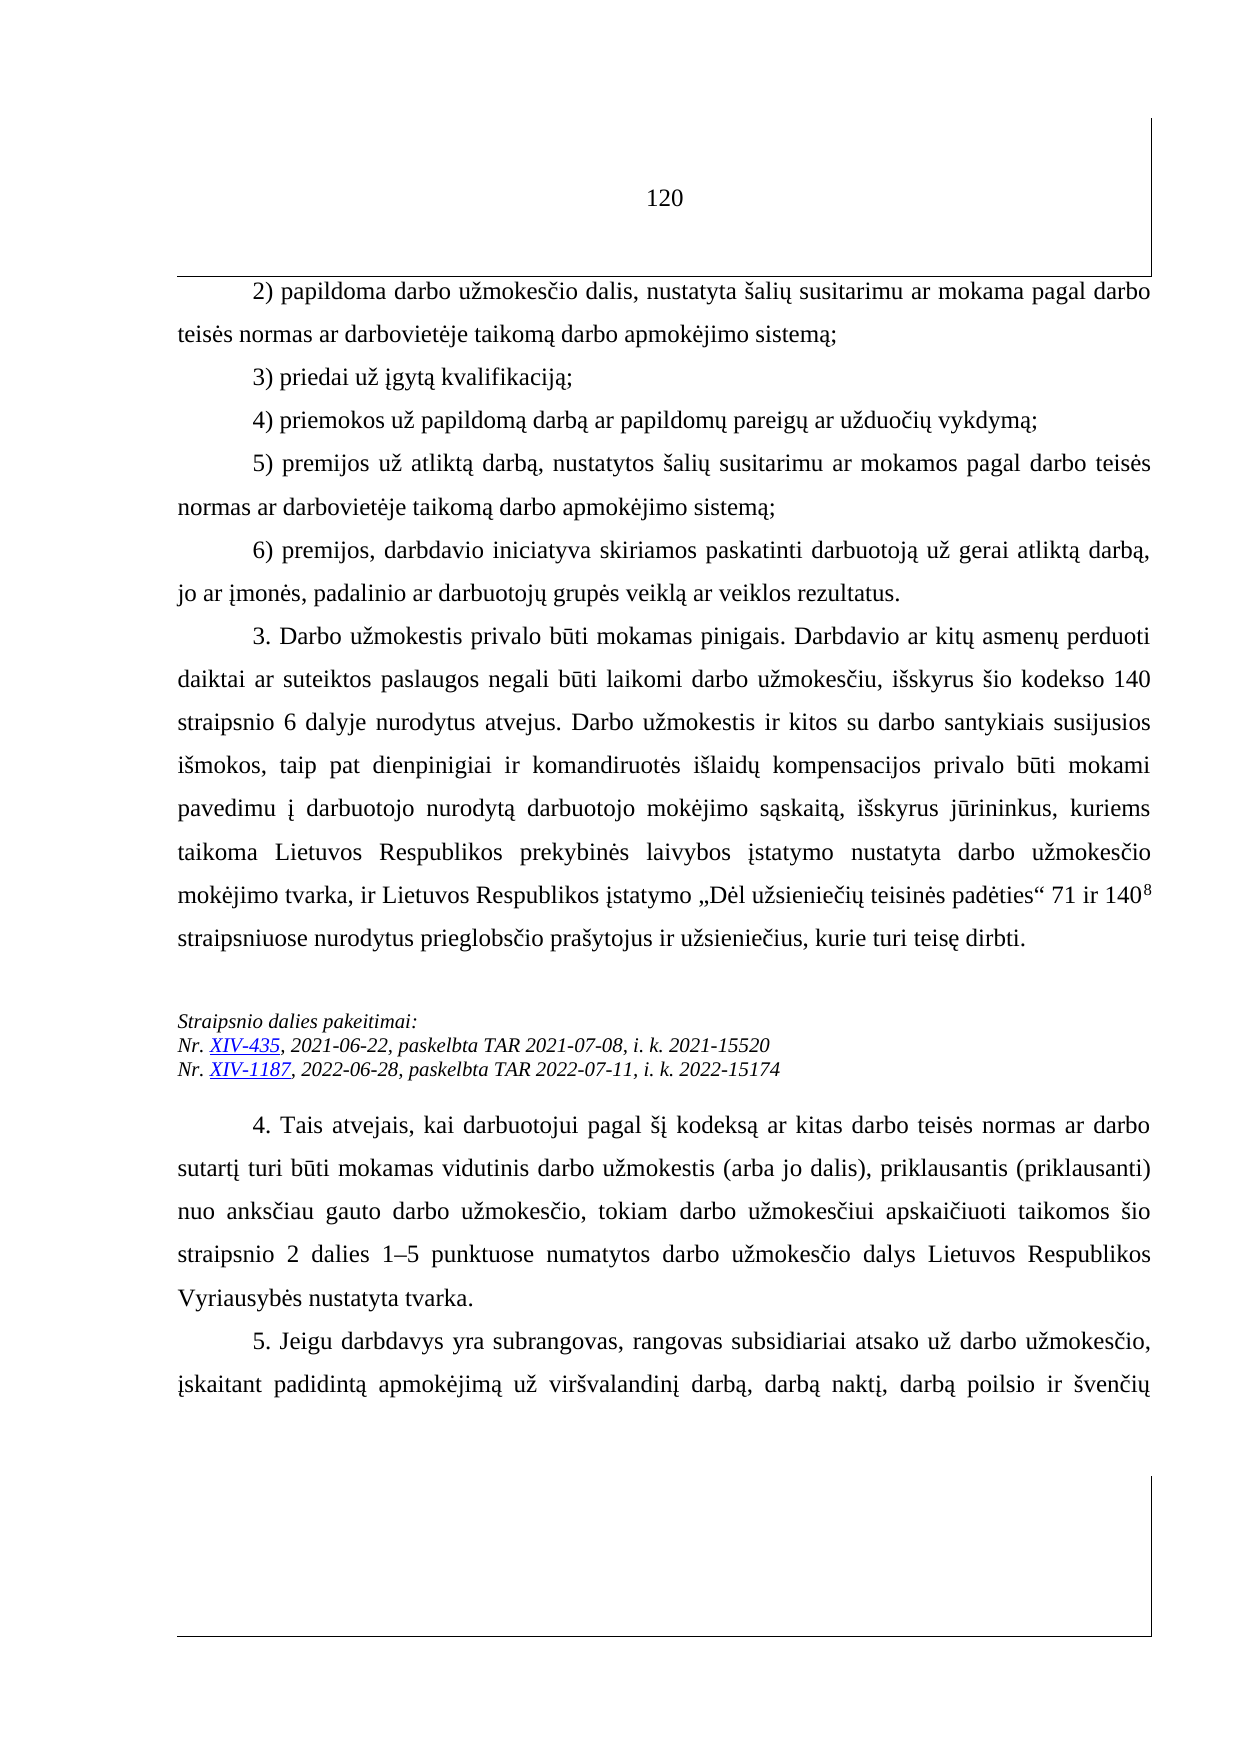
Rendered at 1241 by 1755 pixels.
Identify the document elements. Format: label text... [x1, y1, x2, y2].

text Nr. XIV-1187, 2022-06-28, paskelbta TAR 2022-07-11, i. k. 2022-15174 [177, 1057, 1152, 1081]
text 6) premijos, darbdavio iniciatyva skiriamos paskatinti darbuotoją už gerai atliktą darbą, jo ar įmonės, padalinio ar darbuotojų grupės veiklą ar veiklos rezultatus. [177, 535, 1152, 607]
text Straipsnio dalies pakeitimai: [177, 1009, 1152, 1033]
text 3) priedai už įgytą kvalifikaciją; [177, 362, 1152, 391]
text 3. Darbo užmokestis privalo būti mokamas pinigais. Darbdavio ar kitų asmenų perduoti daiktai ar suteiktos paslaugos negali būti laikomi darbo užmokesčiu, išskyrus šio kodekso 140 straipsnio 6 dalyje nurodytus atvejus. Darbo užmokestis ir kitos su darbo santykiais susijusios išmokos, taip pat dienpinigiai ir komandiruotės išlaidų kompensacijos privalo būti mokami pavedimu į darbuotojo nurodytą darbuotojo mokėjimo sąskaitą, išskyrus jūrininkus, kuriems taikoma Lietuvos Respublikos prekybinės laivybos įstatymo nustatyta darbo užmokesčio mokėjimo tvarka, ir Lietuvos Respublikos įstatymo „Dėl užsieniečių teisinės padėties“ 71 ir 1408 straipsniuose nurodytus prieglobsčio prašytojus ir užsieniečius, kurie turi teisę dirbti. [177, 621, 1152, 952]
text 5) premijos už atliktą darbą, nustatytos šalių susitarimu ar mokamos pagal darbo teisės normas ar darbovietėje taikomą darbo apmokėjimo sistemą; [177, 448, 1152, 520]
text 4) priemokos už papildomą darbą ar papildomų pareigų ar užduočių vykdymą; [177, 405, 1152, 434]
text 5. Jeigu darbdavys yra subrangovas, rangovas subsidiariai atsako už darbo užmokesčio, įskaitant padidintą apmokėjimą už viršvalandinį darbą, darbą naktį, darbą poilsio ir švenčių [177, 1326, 1152, 1398]
text 2) papildoma darbo užmokesčio dalis, nustatyta šalių susitarimu ar mokama pagal darbo teisės normas ar darbovietėje taikomą darbo apmokėjimo sistemą; [177, 276, 1152, 348]
text Nr. XIV-435, 2021-06-22, paskelbta TAR 2021-07-08, i. k. 2021-15520 [177, 1033, 1152, 1057]
text 4. Tais atvejais, kai darbuotojui pagal šį kodeksą ar kitas darbo teisės normas ar darbo sutartį turi būti mokamas vidutinis darbo užmokestis (arba jo dalis), priklausantis (priklausanti) nuo anksčiau gauto darbo užmokesčio, tokiam darbo užmokesčiui apskaičiuoti taikomos šio straipsnio 2 dalies 1–5 punktuose numatytos darbo užmokesčio dalys Lietuvos Respublikos Vyriausybės nustatyta tvarka. [177, 1110, 1152, 1311]
